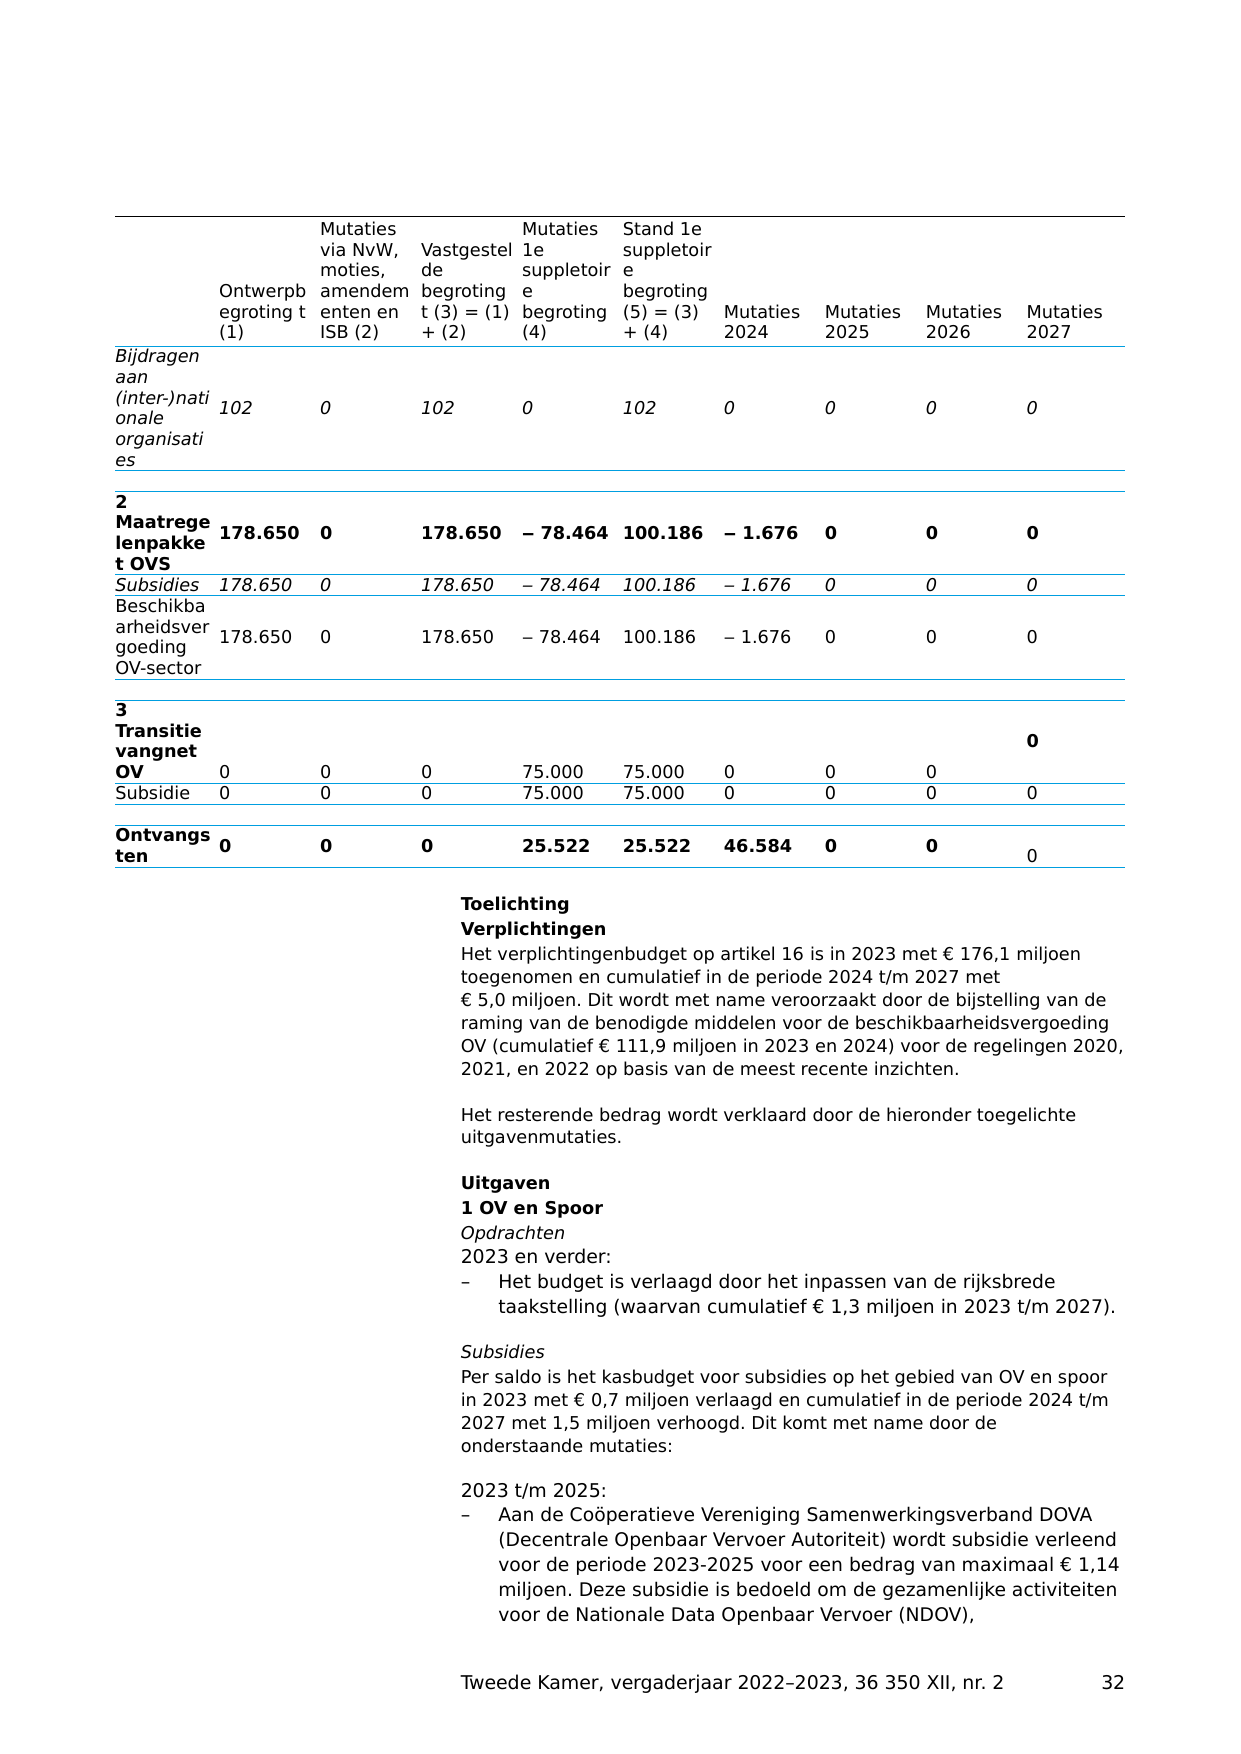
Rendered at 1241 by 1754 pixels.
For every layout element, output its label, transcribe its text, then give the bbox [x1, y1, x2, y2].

table_cell [115, 471, 216, 491]
table_cell 102 [620, 347, 721, 470]
table_cell ‒ 78.464 [519, 596, 620, 678]
table_cell 0 [822, 701, 923, 783]
table_cell 0 [923, 701, 1023, 783]
table_cell [317, 805, 418, 825]
text 1 OV en Spoor [461, 1196, 1125, 1219]
table_cell Mutaties 2026 [923, 217, 1023, 346]
table_cell Subsidies [115, 575, 216, 595]
table_cell [519, 680, 620, 699]
table_cell Mutaties 2024 [721, 217, 822, 346]
table_cell 0 [317, 575, 418, 595]
table_cell 0 [1024, 826, 1125, 867]
table_cell Ontwerpbegroting t (1) [216, 217, 317, 346]
table_cell 0 [418, 701, 519, 783]
table_cell 0 [317, 492, 418, 574]
table_cell [519, 805, 620, 825]
table_cell [216, 471, 317, 491]
table_cell 0 [822, 347, 923, 470]
table_cell 0 [822, 492, 923, 574]
table_cell 75.000 [620, 701, 721, 783]
list Het budget is verlaagd door het inpassen van de rijksbrede taakstelling (waarvan cumulatief € 1,3 miljoen in 2023 t/m 2027). [461, 1268, 1125, 1318]
table_cell [923, 680, 1023, 699]
table_cell 0 [216, 826, 317, 867]
table_cell 0 [418, 784, 519, 804]
table_header Tabel 10 Budgettaire gevolgen van beleid art. 16 (bedragen x € 1.000) [115, 191, 1125, 216]
table_cell 2 Maatregelenpakket OVS [115, 492, 216, 574]
table_cell 0 [923, 784, 1023, 804]
table_cell 100.186 [620, 575, 721, 595]
table_cell [721, 805, 822, 825]
table_cell 0 [923, 575, 1023, 595]
table_cell 0 [317, 596, 418, 678]
text Uitgaven [461, 1171, 1125, 1194]
table_cell Subsidie [115, 784, 216, 804]
table_cell 3 Transitievangnet OV [115, 701, 216, 783]
table_cell Bijdragen aan (inter-)nationale organisaties [115, 347, 216, 470]
table_cell [822, 805, 923, 825]
table_cell [418, 471, 519, 491]
table_cell [620, 680, 721, 699]
table_cell 0 [317, 347, 418, 470]
text Het resterende bedrag wordt verklaard door de hieronder toegelichte uitgavenmutaties. [461, 1103, 1125, 1148]
table_cell [115, 680, 216, 699]
text Verplichtingen [461, 917, 1125, 940]
table_cell [216, 680, 317, 699]
table_cell [923, 471, 1023, 491]
table_cell 0 [1024, 596, 1125, 678]
table_cell [115, 805, 216, 825]
table_cell [620, 471, 721, 491]
table_cell 100.186 [620, 492, 721, 574]
table_cell 0 [519, 347, 620, 470]
table_cell [216, 805, 317, 825]
table_cell 178.650 [418, 575, 519, 595]
table_cell [519, 471, 620, 491]
table_cell [1024, 471, 1125, 491]
table_cell ‒ 78.464 [519, 575, 620, 595]
table_cell 0 [923, 347, 1023, 470]
text 2023 en verder: [461, 1246, 1125, 1268]
table_cell [721, 471, 822, 491]
table_cell 178.650 [216, 596, 317, 678]
table_cell 0 [216, 784, 317, 804]
table_cell 100.186 [620, 596, 721, 678]
table_cell 75.000 [519, 701, 620, 783]
table_cell 46.584 [721, 826, 822, 867]
table_cell 0 [721, 347, 822, 470]
table_cell ‒ 1.676 [721, 492, 822, 574]
table_cell 75.000 [519, 784, 620, 804]
table_cell 0 [822, 826, 923, 867]
table_cell 0 [822, 596, 923, 678]
table_cell [418, 680, 519, 699]
table_cell 0 [317, 701, 418, 783]
table_cell [317, 471, 418, 491]
table_cell Mutaties 1e suppletoire begroting (4) [519, 217, 620, 346]
text Opdrachten [461, 1221, 1125, 1244]
table_cell 0 [1024, 784, 1125, 804]
table_cell Beschikbaarheidsvergoeding OV-sector [115, 596, 216, 678]
table_cell 0 [317, 784, 418, 804]
table_cell [1024, 680, 1125, 699]
table_cell Vastgestelde begroting t (3) = (1) + (2) [418, 217, 519, 346]
table_cell 0 [216, 701, 317, 783]
table_cell 25.522 [620, 826, 721, 867]
table_cell [115, 217, 216, 346]
text 2023 t/m 2025: [461, 1480, 1125, 1502]
table_cell [317, 680, 418, 699]
table_cell Stand 1e suppletoire begroting (5) = (3) + (4) [620, 217, 721, 346]
table_cell 0 [418, 826, 519, 867]
table_cell ‒ 78.464 [519, 492, 620, 574]
list Aan de Coöperatieve Vereniging Samenwerkingsverband DOVA (Decentrale Openbaar Vervoer Autoriteit) wordt subsidie verleend voor de periode 2023-2025 voor een bedrag van maximaal € 1,14 miljoen. Deze subsidie is bedoeld om de gezamenlijke activiteiten voor de Nationale Data Openbaar Vervoer (NDOV), [461, 1502, 1125, 1627]
table_cell 178.650 [216, 492, 317, 574]
table_cell 0 [721, 784, 822, 804]
table_cell 25.522 [519, 826, 620, 867]
table_cell 0 [923, 826, 1023, 867]
table_cell ‒ 1.676 [721, 596, 822, 678]
table_cell Mutaties 2027 [1024, 217, 1125, 346]
table_cell 75.000 [620, 784, 721, 804]
table_cell 178.650 [418, 492, 519, 574]
table_cell Mutaties via NvW, moties, amendementen en ISB (2) [317, 217, 418, 346]
table_cell 0 [923, 596, 1023, 678]
table_cell [822, 471, 923, 491]
table_cell 0 [923, 492, 1023, 574]
table_cell [1024, 805, 1125, 825]
text Subsidies [461, 1340, 1125, 1363]
table_cell 0 [317, 826, 418, 867]
table_cell [620, 805, 721, 825]
table_cell 0 [822, 784, 923, 804]
table_cell Mutaties 2025 [822, 217, 923, 346]
table_cell [923, 805, 1023, 825]
table_cell 0 [822, 575, 923, 595]
table_cell 102 [418, 347, 519, 470]
table_cell 0 [1024, 347, 1125, 470]
table_cell 178.650 [418, 596, 519, 678]
table_cell 0 [1024, 701, 1125, 783]
text Het verplichtingenbudget op artikel 16 is in 2023 met € 176,1 miljoen toegenomen en cumulatief in de periode 2024 t/m 2027 met € 5,0 miljoen. Dit wordt met name veroorzaakt door de bijstelling van de raming van de benodigde middelen voor de beschikbaarheidsvergoeding OV (cumulatief € 111,9 miljoen in 2023 en 2024) voor de regelingen 2020, 2021, en 2022 op basis van de meest recente inzichten. [461, 942, 1125, 1080]
text Per saldo is het kasbudget voor subsidies op het gebied van OV en spoor in 2023 met € 0,7 miljoen verlaagd en cumulatief in de periode 2024 t/m 2027 met 1,5 miljoen verhoogd. Dit komt met name door de onderstaande mutaties: [461, 1365, 1125, 1457]
table_cell 178.650 [216, 575, 317, 595]
table_cell [822, 680, 923, 699]
table_cell 0 [1024, 575, 1125, 595]
table_cell [721, 680, 822, 699]
table_cell ‒ 1.676 [721, 575, 822, 595]
table_cell 0 [1024, 492, 1125, 574]
text Toelichting [461, 892, 1125, 915]
table_cell 102 [216, 347, 317, 470]
table_cell 0 [721, 701, 822, 783]
table_cell [418, 805, 519, 825]
table_cell Ontvangsten [115, 826, 216, 867]
